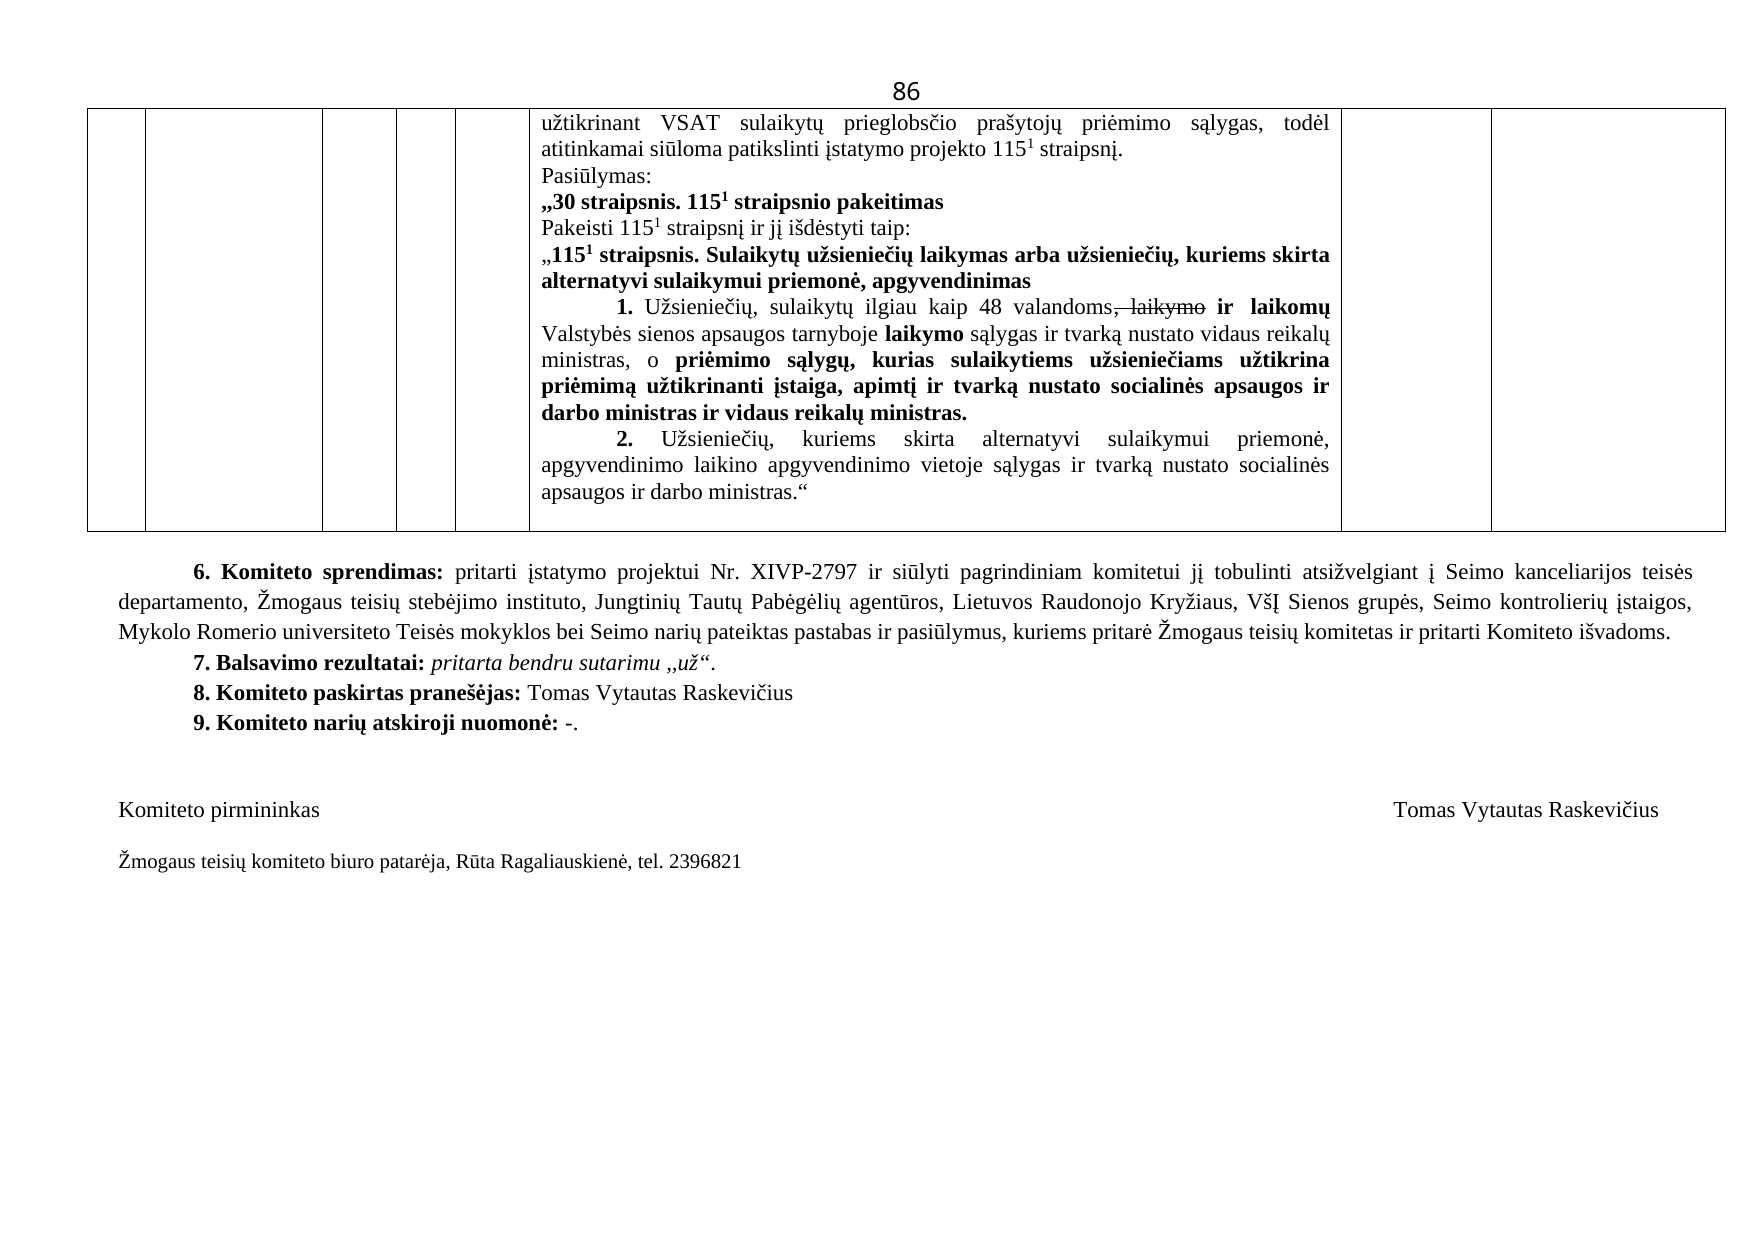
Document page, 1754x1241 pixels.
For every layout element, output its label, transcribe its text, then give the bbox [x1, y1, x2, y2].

table_cell [397, 109, 455, 531]
text Žmogaus teisių komiteto biuro patarėja, Rūta Ragaliauskienė, tel. 2396821 [118, 848, 1695, 873]
table_cell užtikrinant VSAT sulaikytų prieglobsčio prašytojų priėmimo sąlygas, todėl atitinkamai siūloma patikslinti įstatymo projekto 1151 straipsnį. Pasiūlymas: ,,30 straipsnis. 1151 straipsnio pakeitimas Pakeisti 1151 straipsnį ir jį išdėstyti taip: „1151 straipsnis. Sulaikytų užsieniečių laikymas arba užsieniečių, kuriems skirta alternatyvi sulaikymui priemonė, apgyvendinimas 1. Užsieniečių, sulaikytų ilgiau kaip 48 valandoms, laikymo ir laikomų Valstybės sienos apsaugos tarnyboje laikymo sąlygas ir tvarką nustato vidaus reikalų ministras, o priėmimo sąlygų, kurias sulaikytiems užsieniečiams užtikrina priėmimą užtikrinanti įstaiga, apimtį ir tvarką nustato socialinės apsaugos ir darbo ministras ir vidaus reikalų ministras. 2. Užsieniečių, kuriems skirta alternatyvi sulaikymui priemonė, apgyvendinimo laikino apgyvendinimo vietoje sąlygas ir tvarką nustato socialinės apsaugos ir darbo ministras.“ [530, 109, 1341, 531]
table_cell [323, 109, 396, 531]
text 7. Balsavimo rezultatai: pritarta bendru sutarimu ,,už“. [118, 649, 1695, 675]
table_cell [1492, 109, 1725, 531]
table_cell [88, 109, 145, 531]
text 8. Komiteto paskirtas pranešėjas: Tomas Vytautas Raskevičius [118, 679, 1695, 705]
text 6. Komiteto sprendimas: pritarti įstatymo projektui Nr. XIVP-2797 ir siūlyti pagrindiniam komitetui jį tobulinti atsižvelgiant į Seimo kanceliarijos teisės departamento, Žmogaus teisių stebėjimo instituto, Jungtinių Tautų Pabėgėlių agentūros, Lietuvos Raudonojo Kryžiaus, VšĮ Sienos grupės, Seimo kontrolierių įstaigos, Mykolo Romerio universiteto Teisės mokyklos bei Seimo narių pateiktas pastabas ir pasiūlymus, kuriems pritarė Žmogaus teisių komitetas ir pritarti Komiteto išvadoms. [118, 558, 1695, 645]
table_cell [456, 109, 529, 531]
text 9. Komiteto narių atskiroji nuomonė: -. [118, 709, 1695, 735]
table_cell [146, 109, 322, 531]
table_cell [1342, 109, 1491, 531]
text Komiteto pirmininkas Tomas Vytautas Raskevičius [118, 796, 1695, 848]
